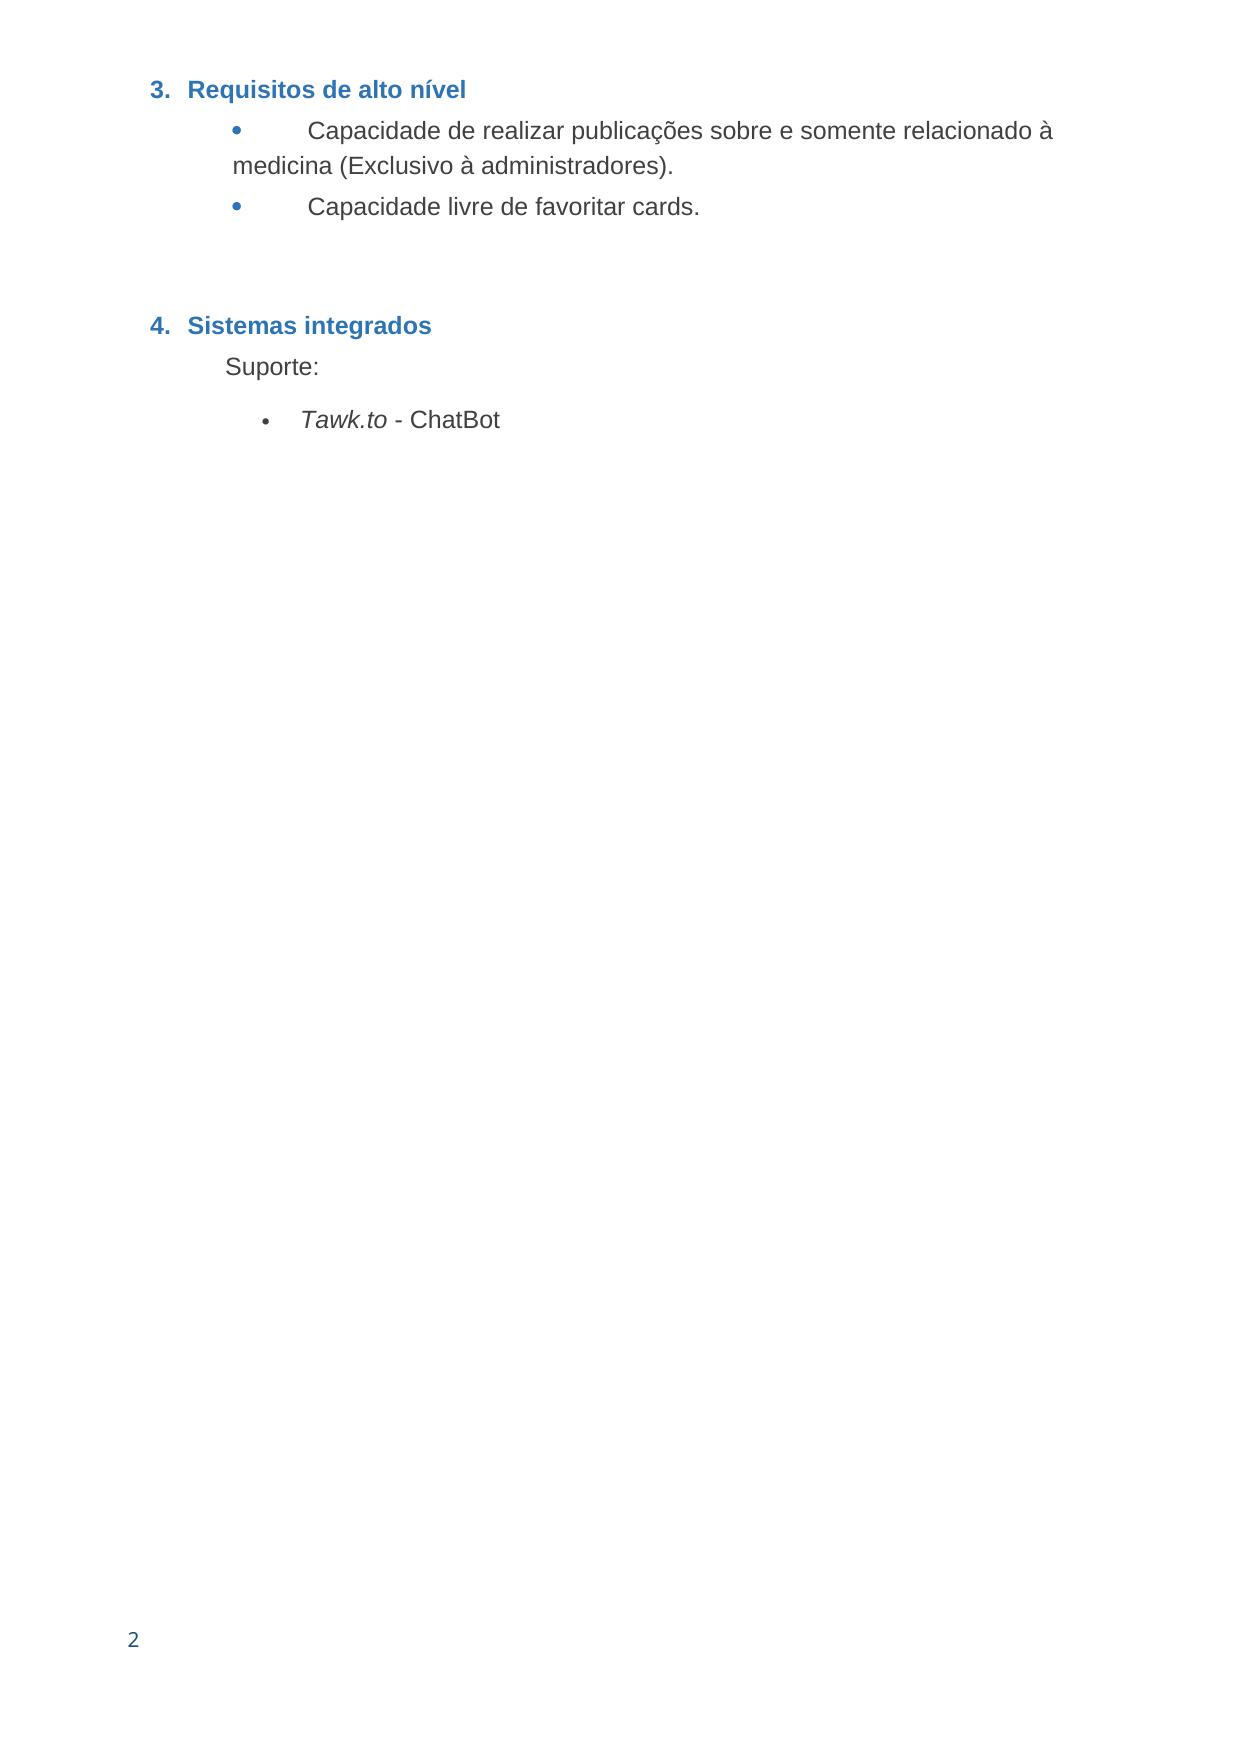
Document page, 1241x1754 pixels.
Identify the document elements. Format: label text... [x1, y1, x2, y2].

list Suporte: [225, 352, 1090, 381]
list Capacidade de realizar publicações sobre e somente relacionado à medicina (Exclusivo à administradores). [232, 116, 1090, 179]
subtitle Sistemas integrados [150, 311, 1090, 339]
list Capacidade livre de favoritar cards. [232, 192, 1090, 220]
list Tawk.to - ChatBot [262, 405, 1090, 434]
subtitle Requisitos de alto nível [150, 75, 1090, 104]
